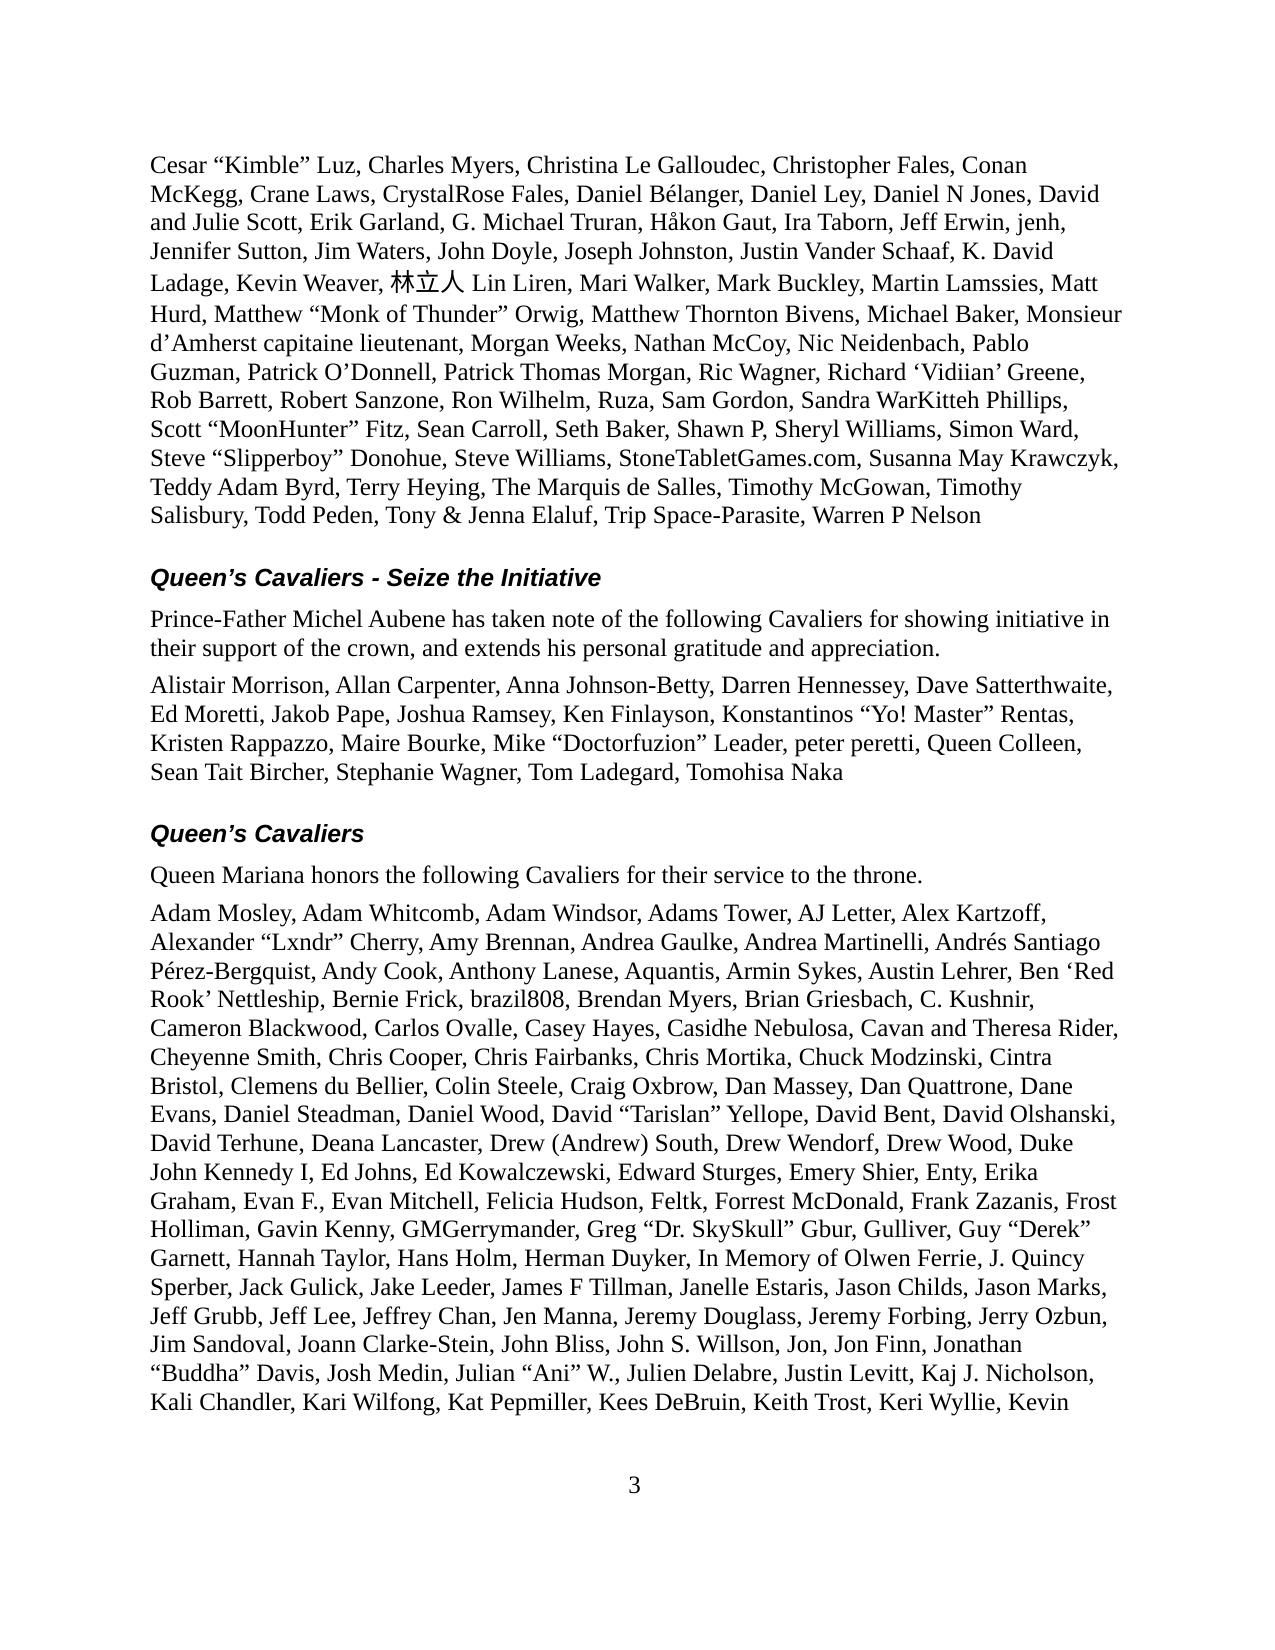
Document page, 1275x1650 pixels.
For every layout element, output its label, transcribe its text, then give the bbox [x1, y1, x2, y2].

text Alistair Morrison, Allan Carpenter, Anna Johnson-Betty, Darren Hennessey, Dave Satterthwaite, Ed Moretti, Jakob Pape, Joshua Ramsey, Ken Finlayson, Konstantinos “Yo! Master” Rentas, Kristen Rappazzo, Maire Bourke, Mike “Doctorfuzion” Leader, peter peretti, Queen Colleen, Sean Tait Bircher, Stephanie Wagner, Tom Ladegard, Tomohisa Naka [150, 671, 1125, 786]
text Adam Mosley, Adam Whitcomb, Adam Windsor, Adams Tower, AJ Letter, Alex Kartzoff, Alexander “Lxndr” Cherry, Amy Brennan, Andrea Gaulke, Andrea Martinelli, Andrés Santiago Pérez-Bergquist, Andy Cook, Anthony Lanese, Aquantis, Armin Sykes, Austin Lehrer, Ben ‘Red Rook’ Nettleship, Bernie Frick, brazil808, Brendan Myers, Brian Griesbach, C. Kushnir, Cameron Blackwood, Carlos Ovalle, Casey Hayes, Casidhe Nebulosa, Cavan and Theresa Rider, Cheyenne Smith, Chris Cooper, Chris Fairbanks, Chris Mortika, Chuck Modzinski, Cintra Bristol, Clemens du Bellier, Colin Steele, Craig Oxbrow, Dan Massey, Dan Quattrone, Dane Evans, Daniel Steadman, Daniel Wood, David “Tarislan” Yellope, David Bent, David Olshanski, David Terhune, Deana Lancaster, Drew (Andrew) South, Drew Wendorf, Drew Wood, Duke John Kennedy I, Ed Johns, Ed Kowalczewski, Edward Sturges, Emery Shier, Enty, Erika Graham, Evan F., Evan Mitchell, Felicia Hudson, Feltk, Forrest McDonald, Frank Zazanis, Frost Holliman, Gavin Kenny, GMGerrymander, Greg “Dr. SkySkull” Gbur, Gulliver, Guy “Derek” Garnett, Hannah Taylor, Hans Holm, Herman Duyker, In Memory of Olwen Ferrie, J. Quincy Sperber, Jack Gulick, Jake Leeder, James F Tillman, Janelle Estaris, Jason Childs, Jason Marks, Jeff Grubb, Jeff Lee, Jeffrey Chan, Jen Manna, Jeremy Douglass, Jeremy Forbing, Jerry Ozbun, Jim Sandoval, Joann Clarke-Stein, John Bliss, John S. Willson, Jon, Jon Finn, Jonathan “Buddha” Davis, Josh Medin, Julian “Ani” W., Julien Delabre, Justin Levitt, Kaj J. Nicholson, Kali Chandler, Kari Wilfong, Kat Pepmiller, Kees DeBruin, Keith Trost, Keri Wyllie, Kevin [150, 898, 1125, 1416]
subtitle Queen’s Cavaliers [150, 819, 1125, 848]
text Prince-Father Michel Aubene has taken note of the following Cavaliers for showing initiative in their support of the crown, and extends his personal gratitude and appreciation. [150, 604, 1125, 662]
text Cesar “Kimble” Luz, Charles Myers, Christina Le Galloudec, Christopher Fales, Conan McKegg, Crane Laws, CrystalRose Fales, Daniel Bélanger, Daniel Ley, Daniel N Jones, David and Julie Scott, Erik Garland, G. Michael Truran, Håkon Gaut, Ira Taborn, Jeff Erwin, jenh, Jennifer Sutton, Jim Waters, John Doyle, Joseph Johnston, Justin Vander Schaaf, K. David Ladage, Kevin Weaver, 林立人 Lin Liren, Mari Walker, Mark Buckley, Martin Lamssies, Matt Hurd, Matthew “Monk of Thunder” Orwig, Matthew Thornton Bivens, Michael Baker, Monsieur d’Amherst capitaine lieutenant, Morgan Weeks, Nathan McCoy, Nic Neidenbach, Pablo Guzman, Patrick O’Donnell, Patrick Thomas Morgan, Ric Wagner, Richard ‘Vidiian’ Greene, Rob Barrett, Robert Sanzone, Ron Wilhelm, Ruza, Sam Gordon, Sandra WarKitteh Phillips, Scott “MoonHunter” Fitz, Sean Carroll, Seth Baker, Shawn P, Sheryl Williams, Simon Ward, Steve “Slipperboy” Donohue, Steve Williams, StoneTabletGames.com, Susanna May Krawczyk, Teddy Adam Byrd, Terry Heying, The Marquis de Salles, Timothy McGowan, Timothy Salisbury, Todd Peden, Tony & Jenna Elaluf, Trip Space-Parasite, Warren P Nelson [150, 150, 1125, 529]
text Queen Mariana honors the following Cavaliers for their service to the throne. [150, 861, 1125, 889]
subtitle Queen’s Cavaliers - Seize the Initiative [150, 563, 1125, 592]
